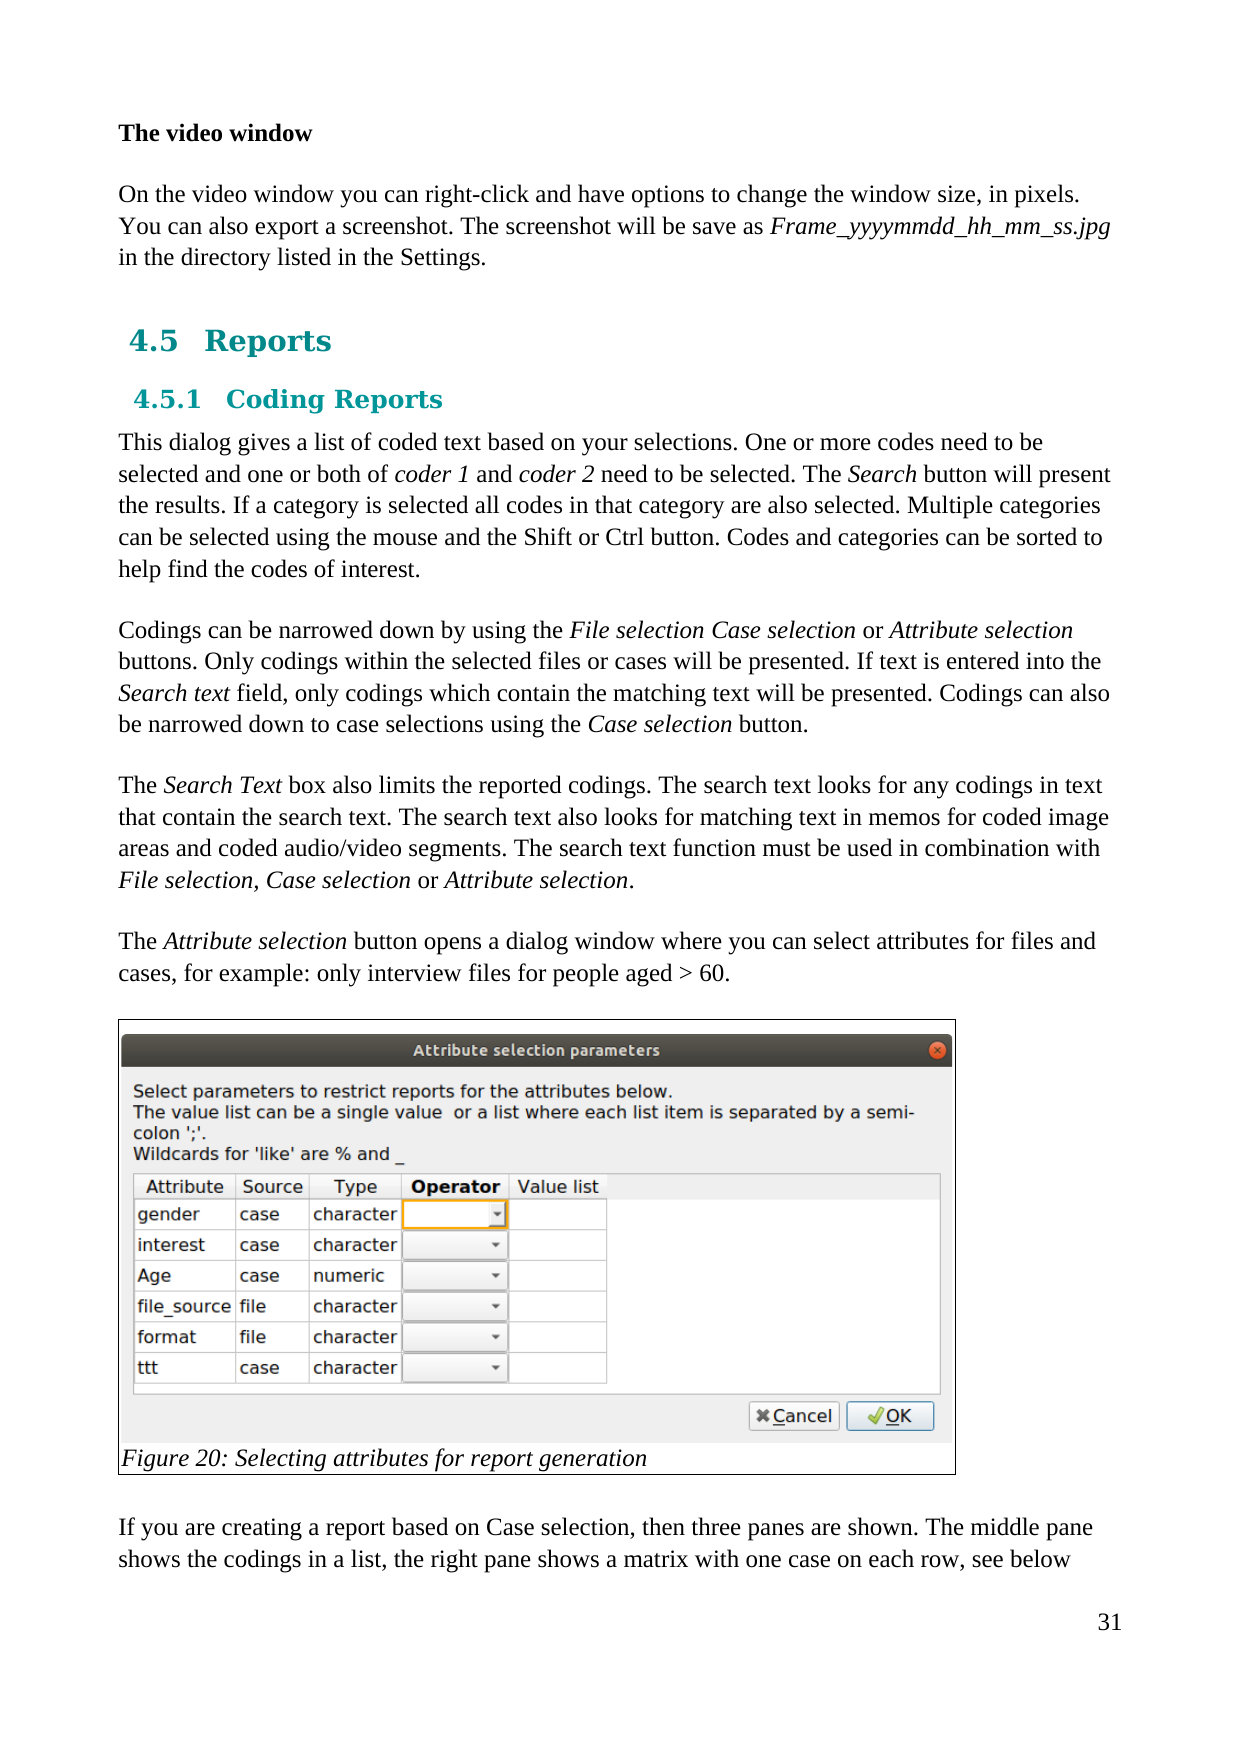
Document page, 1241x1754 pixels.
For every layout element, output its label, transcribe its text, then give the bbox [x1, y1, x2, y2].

text If you are creating a report based on Case selection, then three panes are shown. The middle pane shows the codings in a list, the right pane shows a matrix with one case on each row, see below [118, 1512, 1122, 1573]
text Figure 20: Selecting attributes for report generation [121, 1443, 952, 1472]
subtitle Coding Reports [124, 386, 1122, 415]
text This dialog gives a list of coded text based on your selections. One or more codes need to be selected and one or both of coder 1 and coder 2 need to be selected. The Search button will present the results. If a category is selected all codes in that category are also selected. Multiple categories can be selected using the mouse and the Shift or Ctrl button. Codes and categories can be sorted to help find the codes of interest. [118, 427, 1122, 582]
text Codings can be narrowed down by using the File selection Case selection or Attribute selection buttons. Only codings within the selected files or cases will be presented. If text is entered into the Search text field, only codings which contain the matching text will be presented. Codings can also be narrowed down to case selections using the Case selection button. [118, 615, 1122, 738]
subtitle Reports [118, 324, 1122, 358]
text The Attribute selection button opens a dialog window where you can select attributes for files and cases, for example: only interview files for people aged > 60. [118, 926, 1122, 986]
text The video window [118, 118, 1122, 147]
text The Search Text box also limits the reported codings. The search text looks for any codings in text that contain the search text. The search text also looks for matching text in memos for coded image areas and coded audio/video segments. The search text function must be used in combination with File selection, Case selection or Attribute selection. [118, 770, 1122, 894]
picture [121, 1034, 953, 1443]
text On the video window you can right-click and have options to change the window size, in pixels. You can also export a screenshot. The screenshot will be save as Frame_yyyymmdd_hh_mm_ss.jpg in the directory listed in the Settings. [118, 179, 1122, 271]
